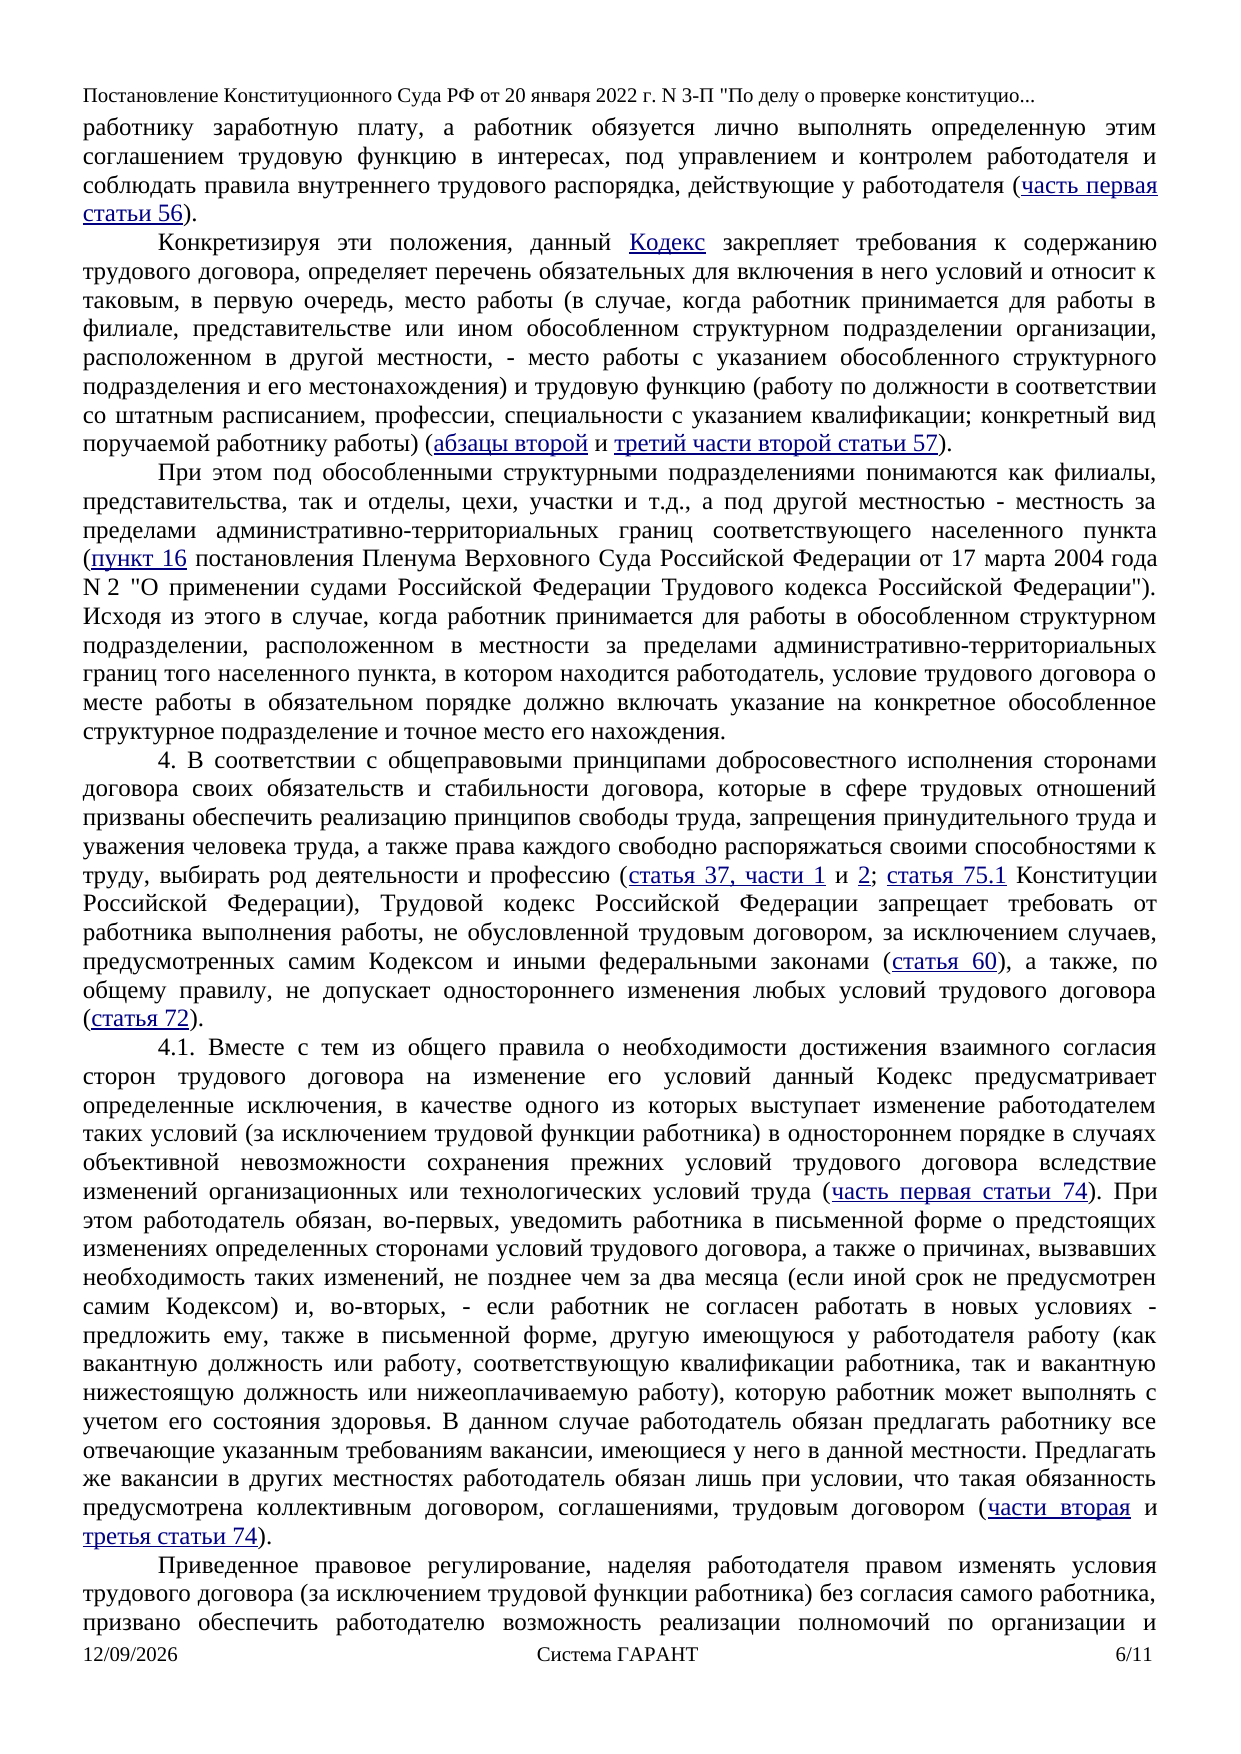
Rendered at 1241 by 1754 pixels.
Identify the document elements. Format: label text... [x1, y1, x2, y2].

text Приведенное правовое регулирование, наделяя работодателя правом изменять условия трудового договора (за исключением трудовой функции работника) без согласия самого работника, призвано обеспечить работодателю возможность реализации полномочий по организации и [83, 1550, 1157, 1636]
text работнику заработную плату, а работник обязуется лично выполнять определенную этим соглашением трудовую функцию в интересах, под управлением и контролем работодателя и соблюдать правила внутреннего трудового распорядка, действующие у работодателя (часть первая статьи 56). [83, 112, 1157, 227]
text 4.1. Вместе с тем из общего правила о необходимости достижения взаимного согласия сторон трудового договора на изменение его условий данный Кодекс предусматривает определенные исключения, в качестве одного из которых выступает изменение работодателем таких условий (за исключением трудовой функции работника) в одностороннем порядке в случаях объективной невозможности сохранения прежних условий трудового договора вследствие изменений организационных или технологических условий труда (часть первая статьи 74). При этом работодатель обязан, во-первых, уведомить работника в письменной форме о предстоящих изменениях определенных сторонами условий трудового договора, а также о причинах, вызвавших необходимость таких изменений, не позднее чем за два месяца (если иной срок не предусмотрен самим Кодексом) и, во-вторых, - если работник не согласен работать в новых условиях - предложить ему, также в письменной форме, другую имеющуюся у работодателя работу (как вакантную должность или работу, соответствующую квалификации работника, так и вакантную нижестоящую должность или нижеоплачиваемую работу), которую работник может выполнять с учетом его состояния здоровья. В данном случае работодатель обязан предлагать работнику все отвечающие указанным требованиям вакансии, имеющиеся у него в данной местности. Предлагать же вакансии в других местностях работодатель обязан лишь при условии, что такая обязанность предусмотрена коллективным договором, соглашениями, трудовым договором (части вторая и третья статьи 74). [83, 1032, 1157, 1550]
text 4. В соответствии с общеправовыми принципами добросовестного исполнения сторонами договора своих обязательств и стабильности договора, которые в сфере трудовых отношений призваны обеспечить реализацию принципов свободы труда, запрещения принудительного труда и уважения человека труда, а также права каждого свободно распоряжаться своими способностями к труду, выбирать род деятельности и профессию (статья 37, части 1 и 2; статья 75.1 Конституции Российской Федерации), Трудовой кодекс Российской Федерации запрещает требовать от работника выполнения работы, не обусловленной трудовым договором, за исключением случаев, предусмотренных самим Кодексом и иными федеральными законами (статья 60), а также, по общему правилу, не допускает одностороннего изменения любых условий трудового договора (статья 72). [83, 745, 1157, 1032]
text При этом под обособленными структурными подразделениями понимаются как филиалы, представительства, так и отделы, цехи, участки и т.д., а под другой местностью - местность за пределами административно-территориальных границ соответствующего населенного пункта (пункт 16 постановления Пленума Верховного Суда Российской Федерации от 17 марта 2004 года N 2 "О применении судами Российской Федерации Трудового кодекса Российской Федерации"). Исходя из этого в случае, когда работник принимается для работы в обособленном структурном подразделении, расположенном в местности за пределами административно-территориальных границ того населенного пункта, в котором находится работодатель, условие трудового договора о месте работы в обязательном порядке должно включать указание на конкретное обособленное структурное подразделение и точное место его нахождения. [83, 457, 1157, 745]
text Конкретизируя эти положения, данный Кодекс закрепляет требования к содержанию трудового договора, определяет перечень обязательных для включения в него условий и относит к таковым, в первую очередь, место работы (в случае, когда работник принимается для работы в филиале, представительстве или ином обособленном структурном подразделении организации, расположенном в другой местности, - место работы с указанием обособленного структурного подразделения и его местонахождения) и трудовую функцию (работу по должности в соответствии со штатным расписанием, профессии, специальности с указанием квалификации; конкретный вид поручаемой работнику работы) (абзацы второй и третий части второй статьи 57). [83, 227, 1157, 457]
